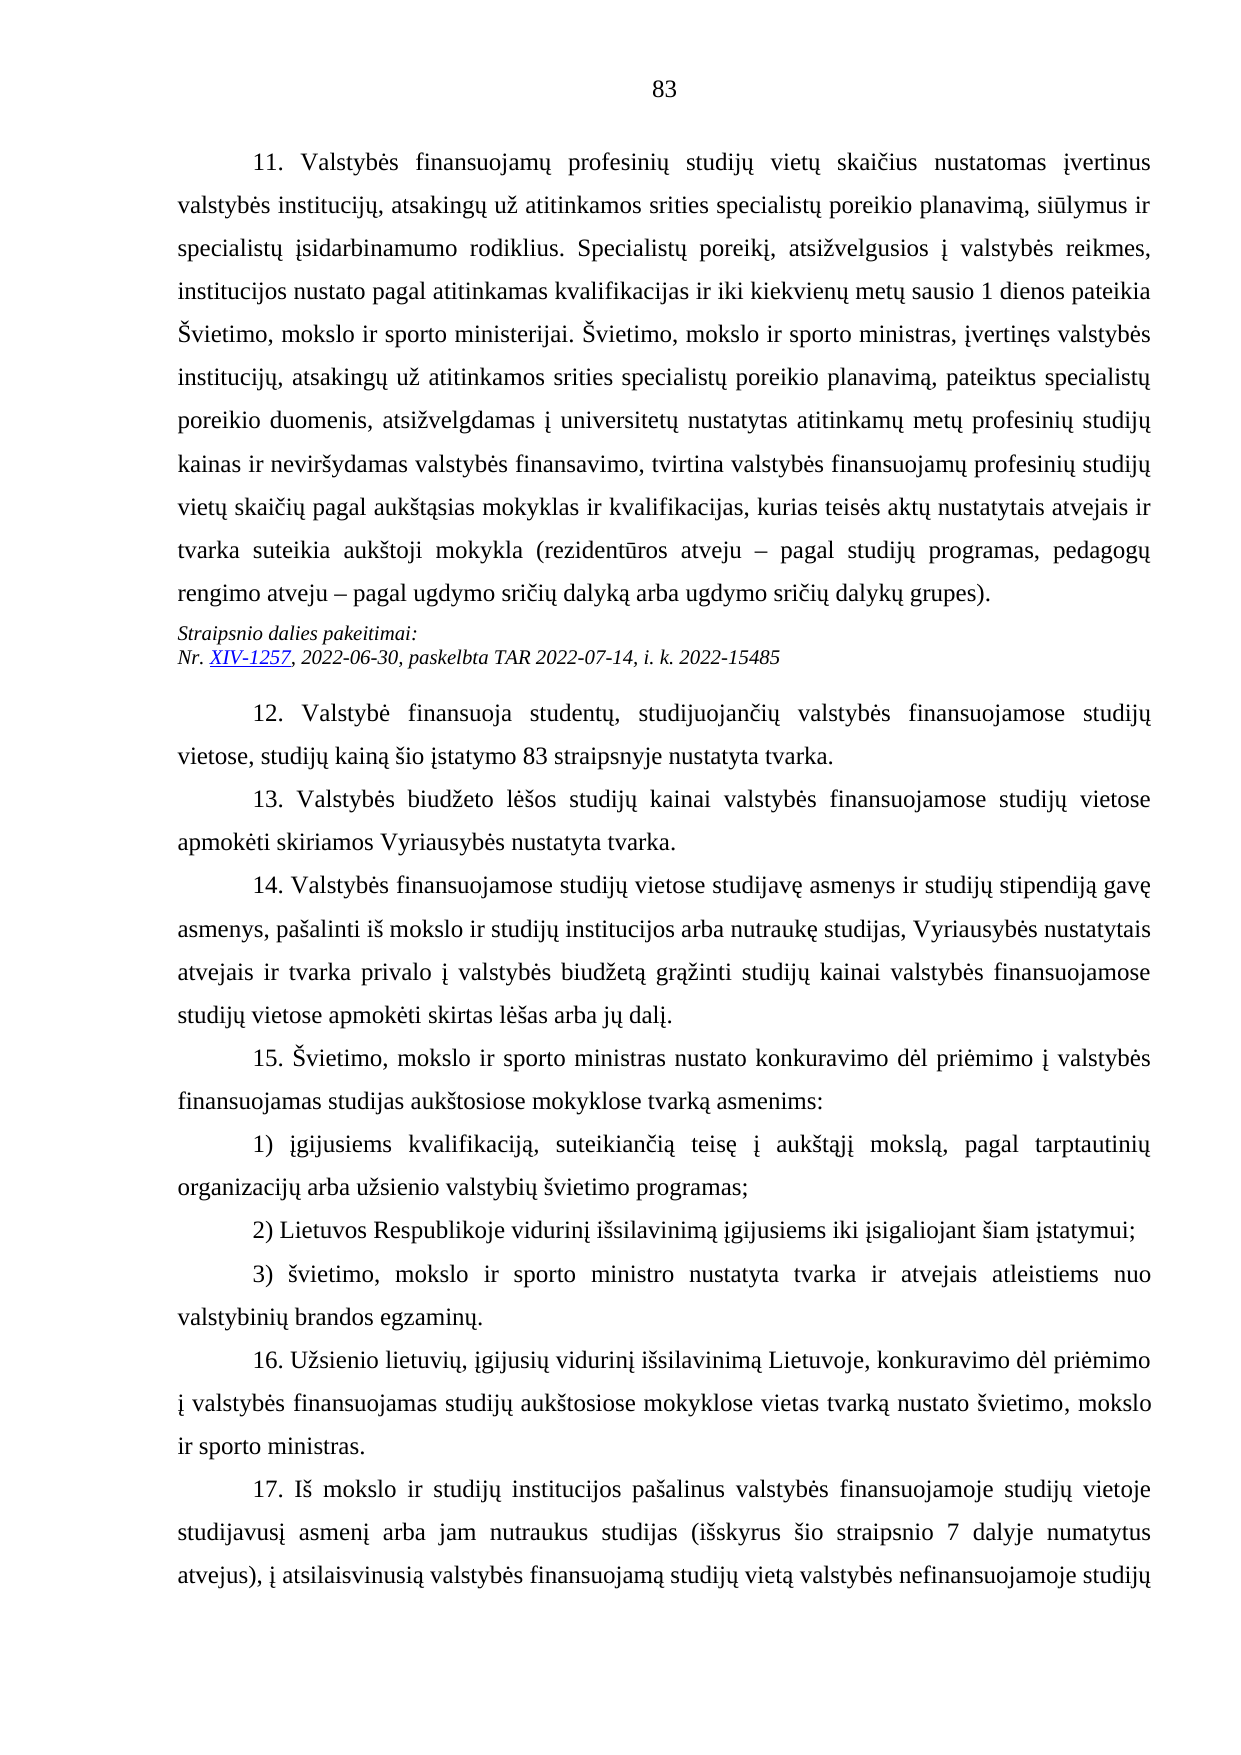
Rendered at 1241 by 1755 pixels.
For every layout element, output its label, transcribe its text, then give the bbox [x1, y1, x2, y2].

text Straipsnio dalies pakeitimai: [177, 621, 1152, 645]
text 14. Valstybės finansuojamose studijų vietose studijavę asmenys ir studijų stipendiją gavę asmenys, pašalinti iš mokslo ir studijų institucijos arba nutraukę studijas, Vyriausybės nustatytais atvejais ir tvarka privalo į valstybės biudžetą grąžinti studijų kainai valstybės finansuojamose studijų vietose apmokėti skirtas lėšas arba jų dalį. [177, 871, 1152, 1029]
text 16. Užsienio lietuvių, įgijusių vidurinį išsilavinimą Lietuvoje, konkuravimo dėl priėmimo į valstybės finansuojamas studijų aukštosiose mokyklose vietas tvarką nustato švietimo, mokslo ir sporto ministras. [177, 1345, 1152, 1460]
text 13. Valstybės biudžeto lėšos studijų kainai valstybės finansuojamose studijų vietose apmokėti skiriamos Vyriausybės nustatyta tvarka. [177, 784, 1152, 856]
text 12. Valstybė finansuoja studentų, studijuojančių valstybės finansuojamose studijų vietose, studijų kainą šio įstatymo 83 straipsnyje nustatyta tvarka. [177, 698, 1152, 770]
text 3) švietimo, mokslo ir sporto ministro nustatyta tvarka ir atvejais atleistiems nuo valstybinių brandos egzaminų. [177, 1259, 1152, 1331]
text 11. Valstybės finansuojamų profesinių studijų vietų skaičius nustatomas įvertinus valstybės institucijų, atsakingų už atitinkamos srities specialistų poreikio planavimą, siūlymus ir specialistų įsidarbinamumo rodiklius. Specialistų poreikį, atsižvelgusios į valstybės reikmes, institucijos nustato pagal atitinkamas kvalifikacijas ir iki kiekvienų metų sausio 1 dienos pateikia Švietimo, mokslo ir sporto ministerijai. Švietimo, mokslo ir sporto ministras, įvertinęs valstybės institucijų, atsakingų už atitinkamos srities specialistų poreikio planavimą, pateiktus specialistų poreikio duomenis, atsižvelgdamas į universitetų nustatytas atitinkamų metų profesinių studijų kainas ir neviršydamas valstybės finansavimo, tvirtina valstybės finansuojamų profesinių studijų vietų skaičių pagal aukštąsias mokyklas ir kvalifikacijas, kurias teisės aktų nustatytais atvejais ir tvarka suteikia aukštoji mokykla (rezidentūros atveju – pagal studijų programas, pedagogų rengimo atveju – pagal ugdymo sričių dalyką arba ugdymo sričių dalykų grupes). [177, 147, 1152, 607]
text Nr. XIV-1257, 2022-06-30, paskelbta TAR 2022-07-14, i. k. 2022-15485 [177, 645, 1152, 669]
text 1) įgijusiems kvalifikaciją, suteikiančią teisę į aukštąjį mokslą, pagal tarptautinių organizacijų arba užsienio valstybių švietimo programas; [177, 1129, 1152, 1201]
text 15. Švietimo, mokslo ir sporto ministras nustato konkuravimo dėl priėmimo į valstybės finansuojamas studijas aukštosiose mokyklose tvarką asmenims: [177, 1043, 1152, 1115]
text 17. Iš mokslo ir studijų institucijos pašalinus valstybės finansuojamoje studijų vietoje studijavusį asmenį arba jam nutraukus studijas (išskyrus šio straipsnio 7 dalyje numatytus atvejus), į atsilaisvinusią valstybės finansuojamą studijų vietą valstybės nefinansuojamoje studijų [177, 1474, 1152, 1589]
text 2) Lietuvos Respublikoje vidurinį išsilavinimą įgijusiems iki įsigaliojant šiam įstatymui; [177, 1216, 1152, 1244]
